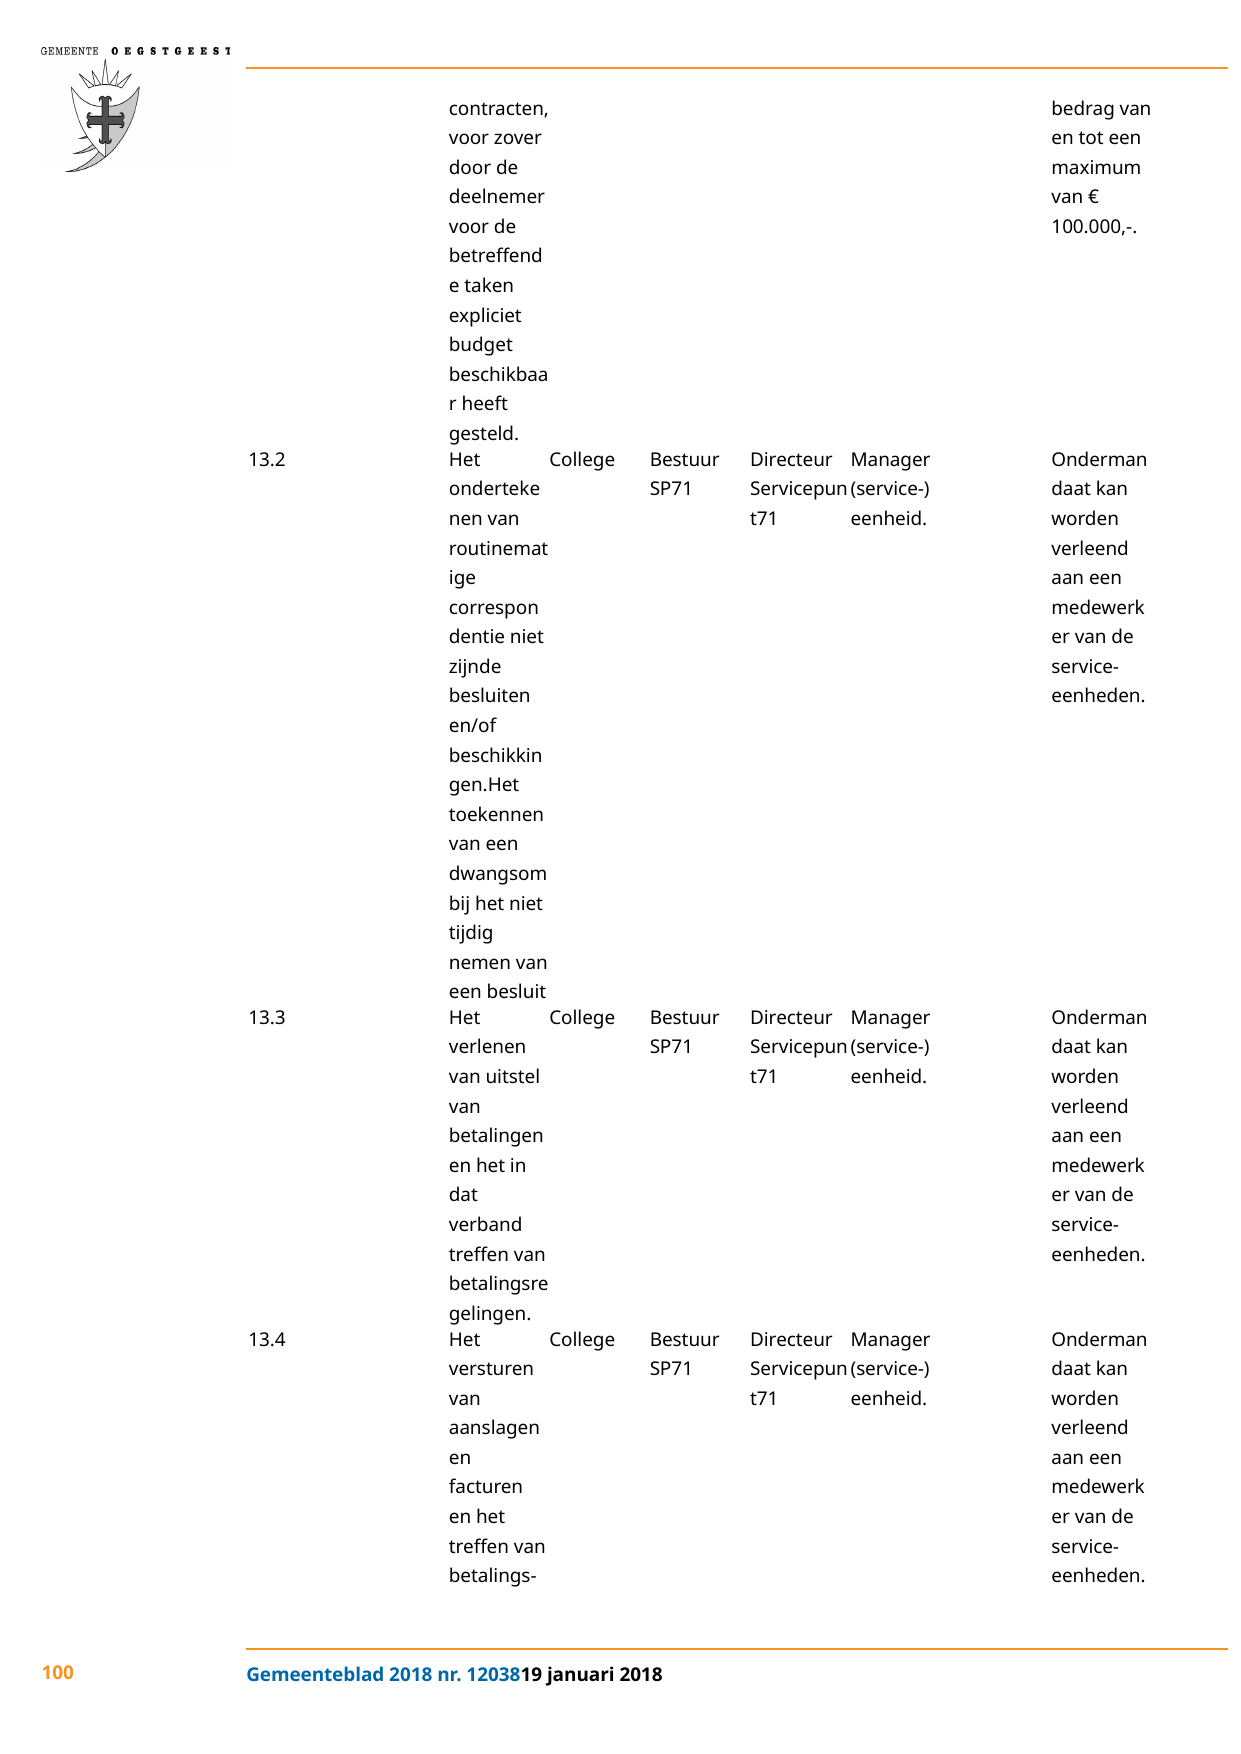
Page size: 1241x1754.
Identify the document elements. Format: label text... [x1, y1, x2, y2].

table_cell [549, 95, 649, 446]
table_cell College [549, 1326, 649, 1588]
table_cell [850, 95, 951, 446]
table_cell Manager (service-) eenheid. [850, 1326, 951, 1588]
table_cell Manager (service-) eenheid. [850, 1004, 951, 1326]
table_cell [650, 95, 750, 446]
table_cell Ondermandaat kan worden verleend aan een medewerker van de service-eenheden. [1051, 446, 1152, 1004]
table_cell contracten, voor zover door de deelnemer voor de betreffende taken expliciet budget beschikbaar heeft gesteld. [449, 95, 549, 446]
table_cell Bestuur SP71 [650, 1004, 750, 1326]
picture [41, 47, 231, 172]
table_cell [248, 95, 348, 446]
table_cell bedrag van en tot een maximum van € 100.000,-. [1051, 95, 1152, 446]
table_cell [750, 95, 850, 446]
table_cell Directeur Servicepunt71 [750, 446, 850, 1004]
table_cell 13.2 [248, 446, 348, 1004]
table_cell [348, 95, 449, 446]
table_cell Ondermandaat kan worden verleend aan een medewerker van de service-eenheden. [1051, 1004, 1152, 1326]
table_cell Bestuur SP71 [650, 446, 750, 1004]
table_cell [348, 1004, 449, 1326]
table_cell Het ondertekenen van routinematige correspondentie niet zijnde besluiten en/of beschikkingen.Het toekennen van een dwangsom bij het niet tijdig nemen van een besluit [449, 446, 549, 1004]
table_cell [951, 95, 1051, 446]
table_cell Ondermandaat kan worden verleend aan een medewerker van de service-eenheden. [1051, 1326, 1152, 1588]
table_cell Directeur Servicepunt71 [750, 1004, 850, 1326]
table_cell 13.4 [248, 1326, 348, 1588]
table_cell Manager (service-) eenheid. [850, 446, 951, 1004]
table_cell Bestuur SP71 [650, 1326, 750, 1588]
table_cell 13.3 [248, 1004, 348, 1326]
table_cell Het versturen van aanslagen en facturen en het treffen van betalings- [449, 1326, 549, 1588]
table_cell College [549, 446, 649, 1004]
table_cell [348, 446, 449, 1004]
table_cell Het verlenen van uitstel van betalingen en het in dat verband treffen van betalingsregelingen. [449, 1004, 549, 1326]
table_cell [951, 1326, 1051, 1588]
table_cell Directeur Servicepunt71 [750, 1326, 850, 1588]
table_cell [951, 446, 1051, 1004]
table_cell [951, 1004, 1051, 1326]
table_cell [348, 1326, 449, 1588]
table_cell College [549, 1004, 649, 1326]
